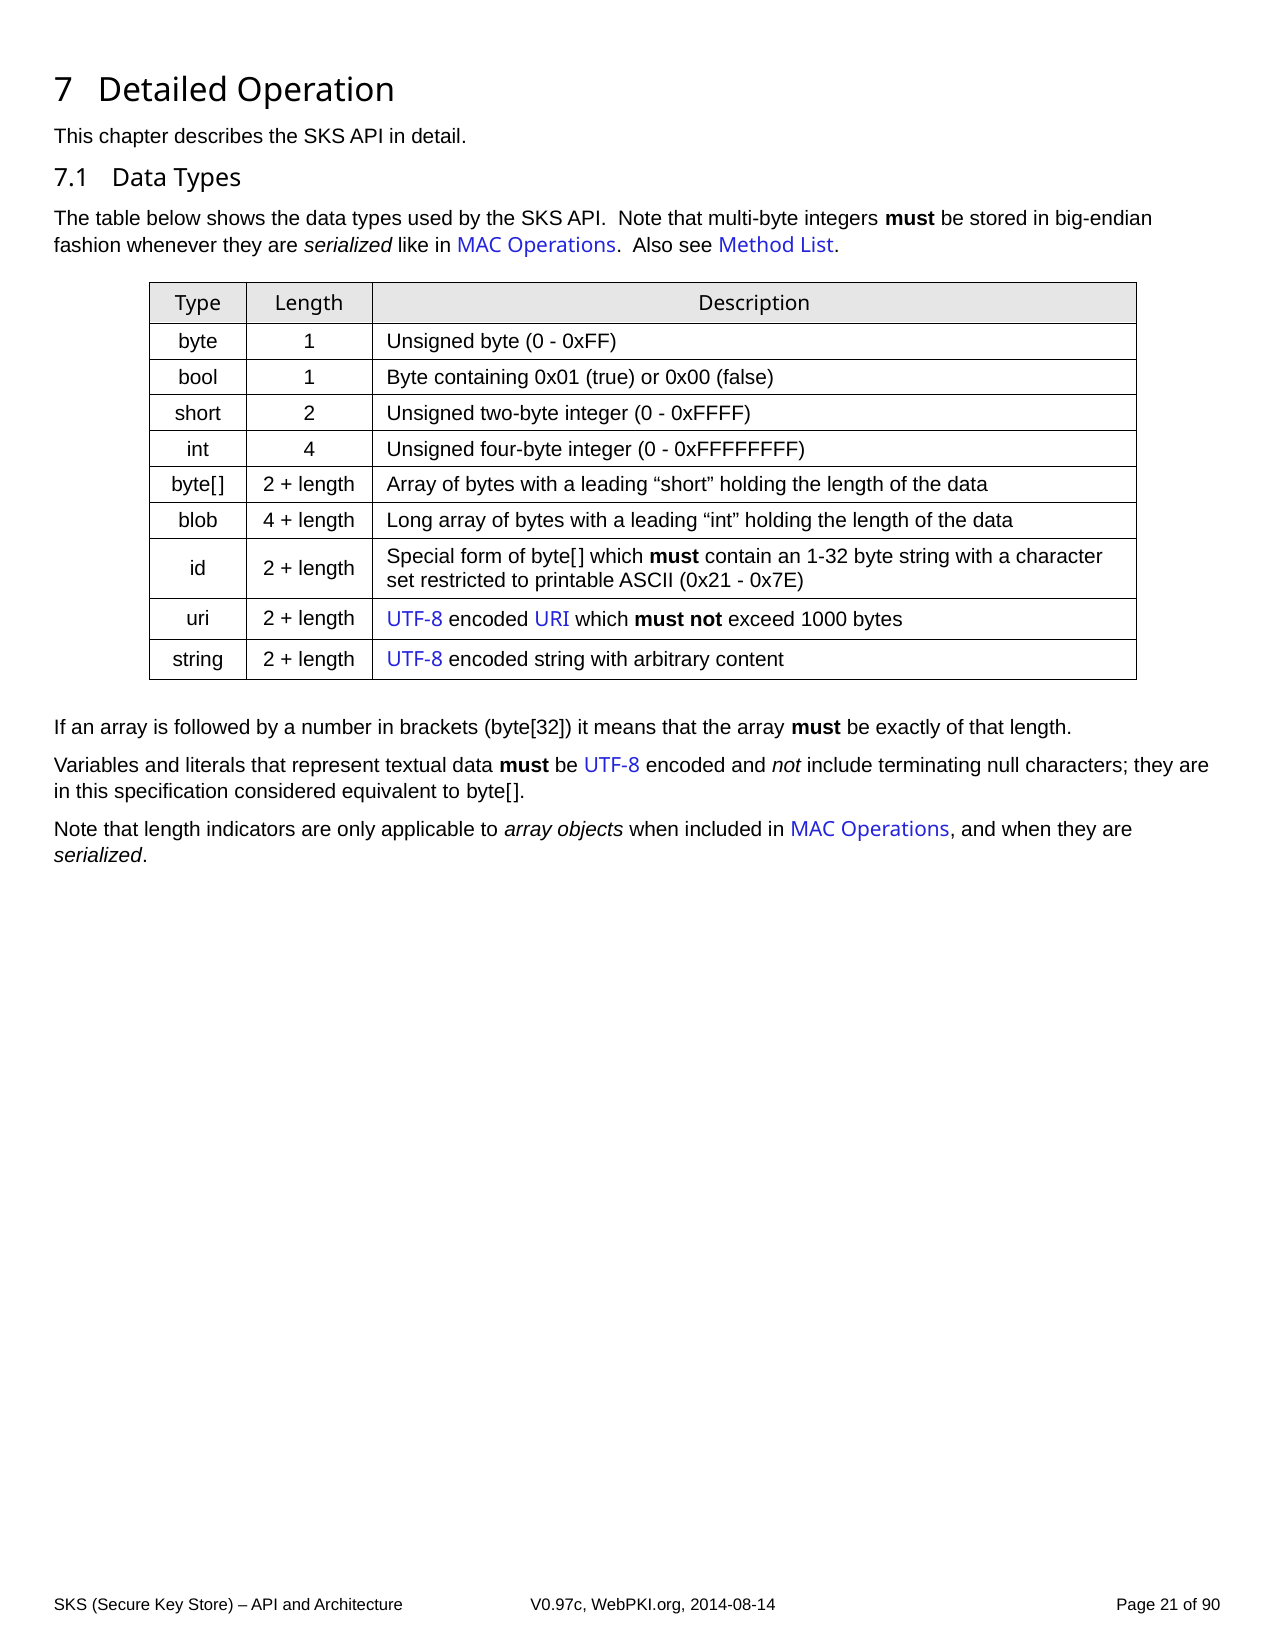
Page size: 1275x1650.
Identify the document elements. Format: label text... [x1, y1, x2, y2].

table_cell Byte containing 0x01 (true) or 0x00 (false) [373, 360, 1136, 394]
table_cell Special form of byte[ ] which must contain an 1-32 byte string with a character set restricted to printable ASCII (0x21 - 0x7E) [373, 539, 1136, 598]
table_header Description [373, 283, 1136, 322]
subtitle Data Types [54, 159, 1221, 193]
table_cell blob [150, 503, 246, 538]
table_cell 2 + length [247, 599, 372, 638]
table_cell 2 + length [247, 539, 372, 598]
table_cell UTF-8 encoded URI which must not exceed 1000 bytes [373, 599, 1136, 638]
table_header Length [247, 283, 372, 322]
text The table below shows the data types used by the SKS API. Note that multi-byte integers must be stored in big-endian fashion whenever they are serialized like in MAC Operations. Also see Method List. [54, 206, 1221, 282]
text Note that length indicators are only applicable to array objects when included in MAC Operations, and when they are serialized. [54, 814, 1221, 867]
table_cell 2 + length [247, 467, 372, 502]
table_cell 1 [247, 360, 372, 394]
subtitle Detailed Operation [54, 66, 1221, 111]
table_cell bool [150, 360, 246, 394]
table_cell Long array of bytes with a leading “int” holding the length of the data [373, 503, 1136, 538]
text This chapter describes the SKS API in detail. [54, 123, 1221, 147]
table_cell uri [150, 599, 246, 638]
table_cell int [150, 431, 246, 466]
table_cell byte [150, 324, 246, 358]
table_cell id [150, 539, 246, 598]
table_cell Unsigned two-byte integer (0 - 0xFFFF) [373, 395, 1136, 430]
table_cell UTF-8 encoded string with arbitrary content [373, 640, 1136, 679]
table_cell Array of bytes with a leading “short” holding the length of the data [373, 467, 1136, 502]
table_cell byte[ ] [150, 467, 246, 502]
table_cell 2 [247, 395, 372, 430]
table_cell Unsigned four-byte integer (0 - 0xFFFFFFFF) [373, 431, 1136, 466]
table_cell 4 [247, 431, 372, 466]
table_cell 2 + length [247, 640, 372, 679]
table_cell short [150, 395, 246, 430]
text If an array is followed by a number in brackets (byte[32]) it means that the array must be exactly of that length. [54, 715, 1221, 739]
table_header Type [150, 283, 246, 322]
table_cell string [150, 640, 246, 679]
table_cell Unsigned byte (0 - 0xFF) [373, 324, 1136, 358]
text Variables and literals that represent textual data must be UTF-8 encoded and not include terminating null characters; they are in this specification considered equivalent to byte[ ]. [54, 750, 1221, 803]
table_cell 1 [247, 324, 372, 358]
table_cell 4 + length [247, 503, 372, 538]
